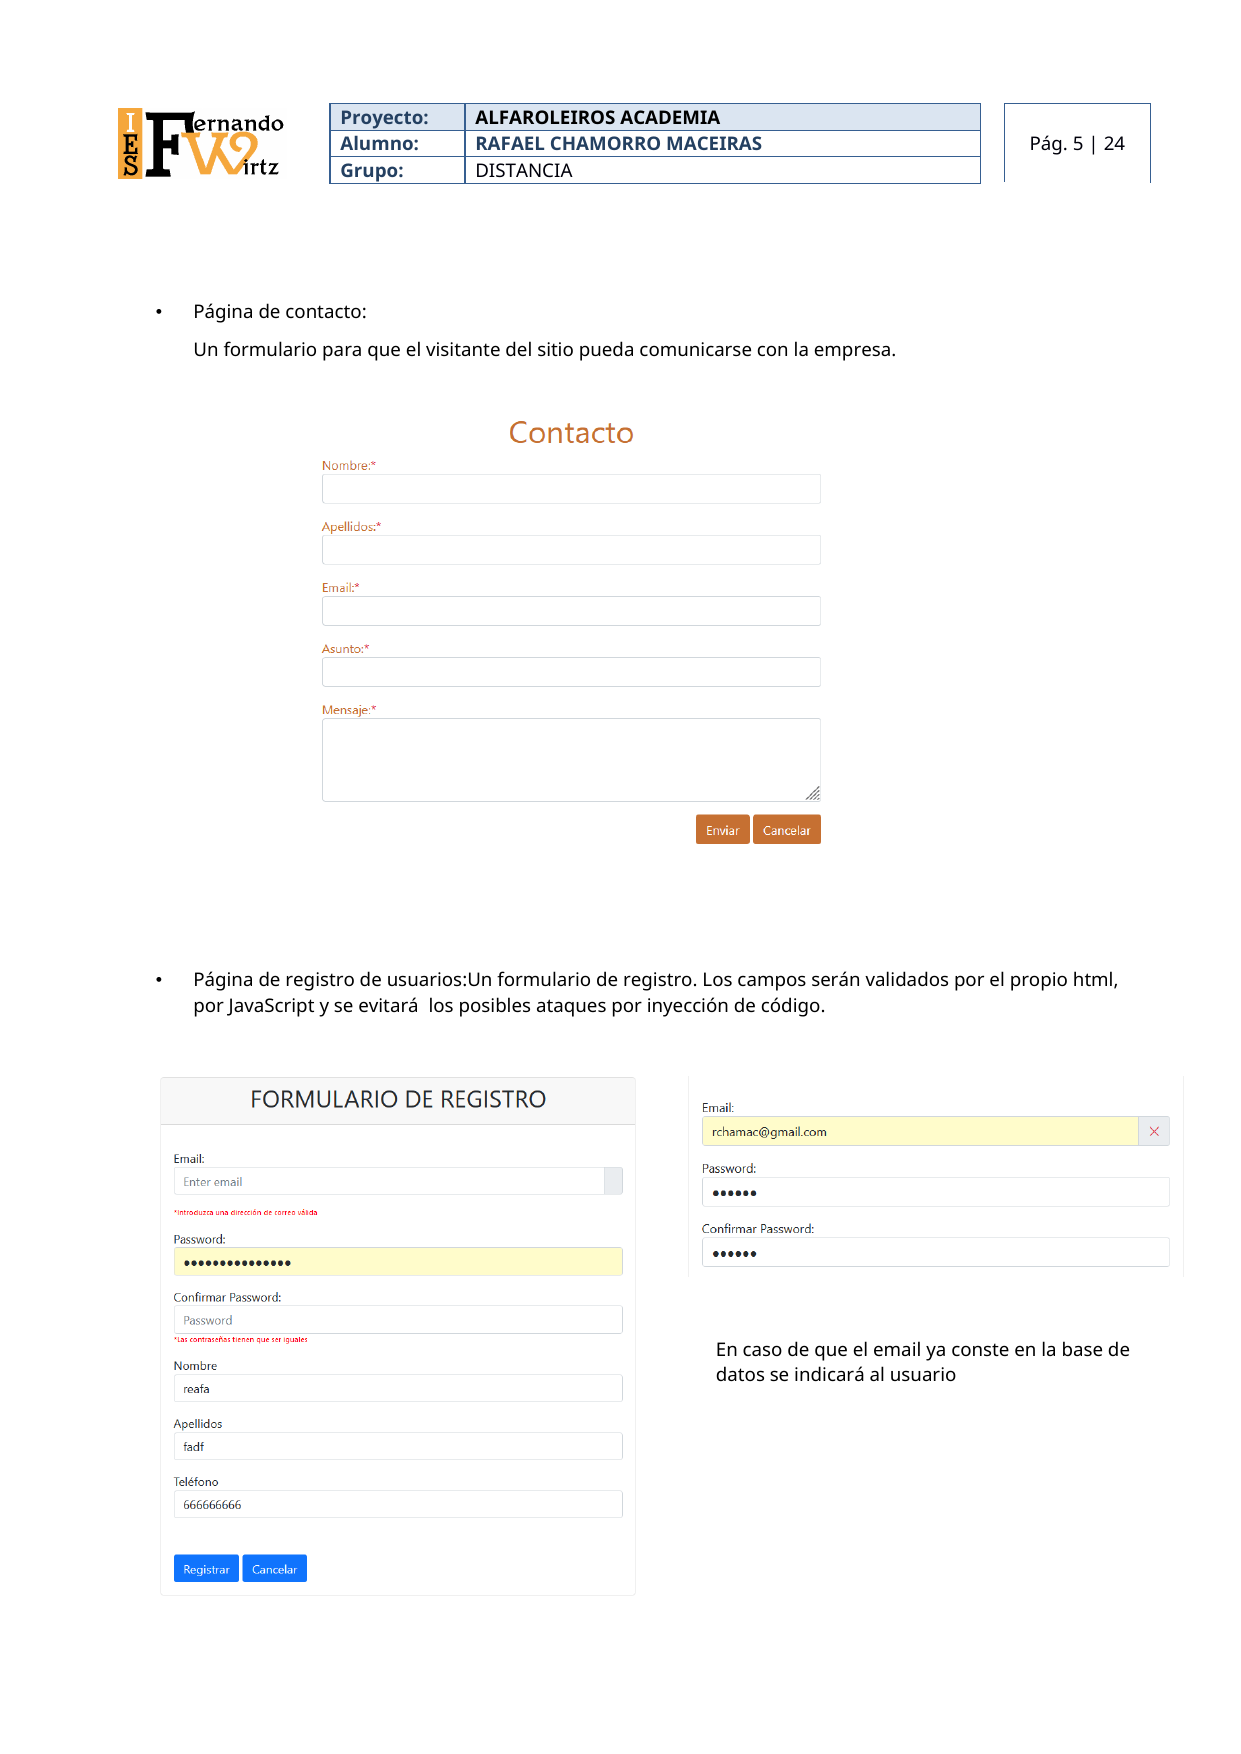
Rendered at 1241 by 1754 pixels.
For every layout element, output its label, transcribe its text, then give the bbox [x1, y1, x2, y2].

picture [155, 1069, 641, 1601]
picture [682, 1076, 1215, 1277]
list Página de registro de usuarios:Un formulario de registro. Los campos serán validados por el propio html, por JavaScript y se evitará los posibles ataques por inyección de código. [156, 966, 1152, 1324]
list Un formulario para que el visitante del sitio pueda comunicarse con la empresa. [156, 336, 1152, 489]
picture [118, 108, 287, 179]
list Página de contacto: [156, 298, 1152, 323]
list En caso de que el email ya conste en la base de datos se indicará al usuario [641, 1336, 1152, 1387]
picture [300, 395, 842, 865]
